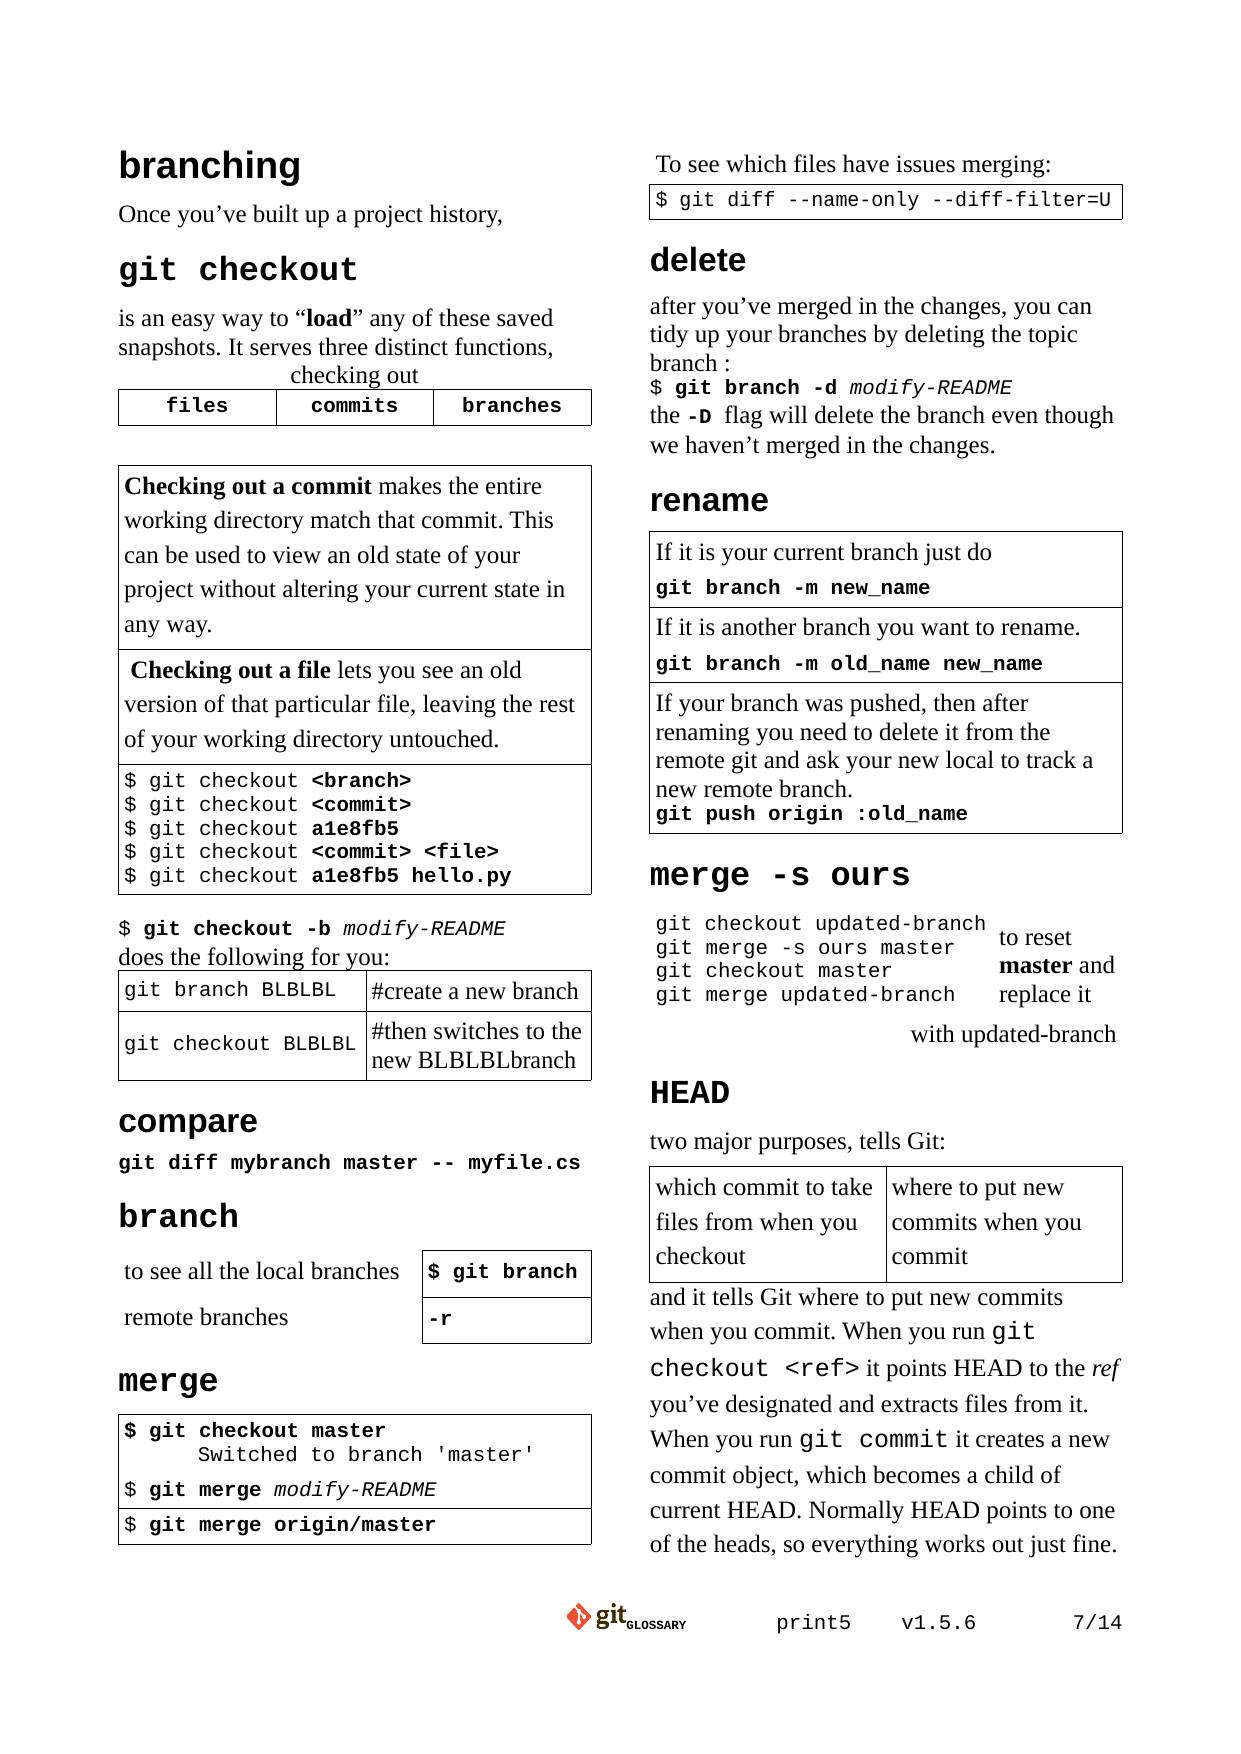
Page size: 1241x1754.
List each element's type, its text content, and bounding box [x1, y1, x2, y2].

table_header $ git checkout master Switched to branch 'master' [119, 1415, 591, 1473]
text does the following for you: [118, 942, 591, 970]
table_header $ git branch [423, 1251, 591, 1297]
text $ git branch -d modify-README [649, 377, 1122, 401]
subtitle branching [118, 143, 591, 187]
table_cell -r [423, 1298, 591, 1343]
picture [566, 1603, 627, 1630]
table_cell $ git diff --name-only --diff-filter=U [650, 185, 1122, 219]
table_header Checking out a commit makes the entire working directory match that commit. This can be used to view an old state of your project without altering your current state in any way. [119, 466, 591, 649]
table_cell #then switches to the new BLBLBLbranch [367, 1012, 591, 1080]
text after you’ve merged in the changes, you can tidy up your branches by deleting the topic branch : [649, 291, 1122, 377]
subtitle HEAD [649, 1075, 1122, 1113]
subtitle compare [118, 1101, 591, 1139]
table_cell $ git merge modify-README [119, 1473, 591, 1508]
table_header to reset master and replace it [993, 908, 1122, 1013]
text Once you’ve built up a project history, [118, 199, 591, 228]
table_header branches [434, 390, 591, 424]
table_header files [119, 390, 276, 424]
subtitle git checkout [118, 249, 591, 291]
subtitle branch [118, 1196, 591, 1238]
text and it tells Git where to put new commits when you commit. When you run git checkout <ref> it points HEAD to the ref you’ve designated and extracts files from it. When you run git commit it creates a new commit object, which becomes a child of current HEAD. Normally HEAD points to one of the heads, so everything works out just fine. [649, 1283, 1122, 1558]
table_cell If it is another branch you want to rename. git branch -m old_name new_name [650, 608, 1122, 682]
table_header where to put new commits when you commit [887, 1167, 1122, 1282]
text git diff mybranch master -- myfile.cs [118, 1152, 591, 1175]
text the -D flag will delete the branch even though we haven’t merged in the changes. [649, 401, 1122, 459]
subtitle delete [649, 239, 1122, 278]
table_header which commit to take files from when you checkout [650, 1167, 886, 1282]
table_header git branch BLBLBL [119, 971, 366, 1011]
text checking out [118, 361, 591, 389]
text is an easy way to “load” any of these saved snapshots. It serves three distinct functions, [118, 303, 591, 361]
subtitle merge [118, 1364, 591, 1402]
table_cell with updated-branch [650, 1014, 1122, 1054]
subtitle rename [649, 480, 1122, 518]
text $ git checkout -b modify-README [118, 918, 591, 942]
table_cell $ git merge origin/master [119, 1509, 591, 1543]
text two major purposes, tells Git: [649, 1126, 1122, 1155]
table_cell If your branch was pushed, then after renaming you need to delete it from the remote git and ask your new local to track a new remote branch. git push origin :old_name [650, 683, 1122, 832]
table_header git checkout updated-branch git merge -s ours master git checkout master git merge updated-branch [650, 908, 993, 1013]
table_cell Checking out a file lets you see an old version of that particular file, leaving the rest of your working directory untouched. [119, 650, 591, 764]
subtitle merge -s ours [649, 853, 1122, 895]
table_header If it is your current branch just do git branch -m new_name [650, 532, 1122, 607]
table_cell git checkout BLBLBL [119, 1012, 366, 1080]
table_header commits [277, 390, 433, 424]
table_cell $ git checkout <branch> $ git checkout <commit> $ git checkout a1e8fb5 $ git checkout <commit> <file> $ git checkout a1e8fb5 hello.py [119, 765, 591, 894]
table_header to see all the local branches [118, 1250, 422, 1297]
table_header #create a new branch [367, 971, 591, 1011]
table_cell To see which files have issues merging: [650, 143, 1122, 183]
table_cell remote branches [118, 1297, 422, 1343]
